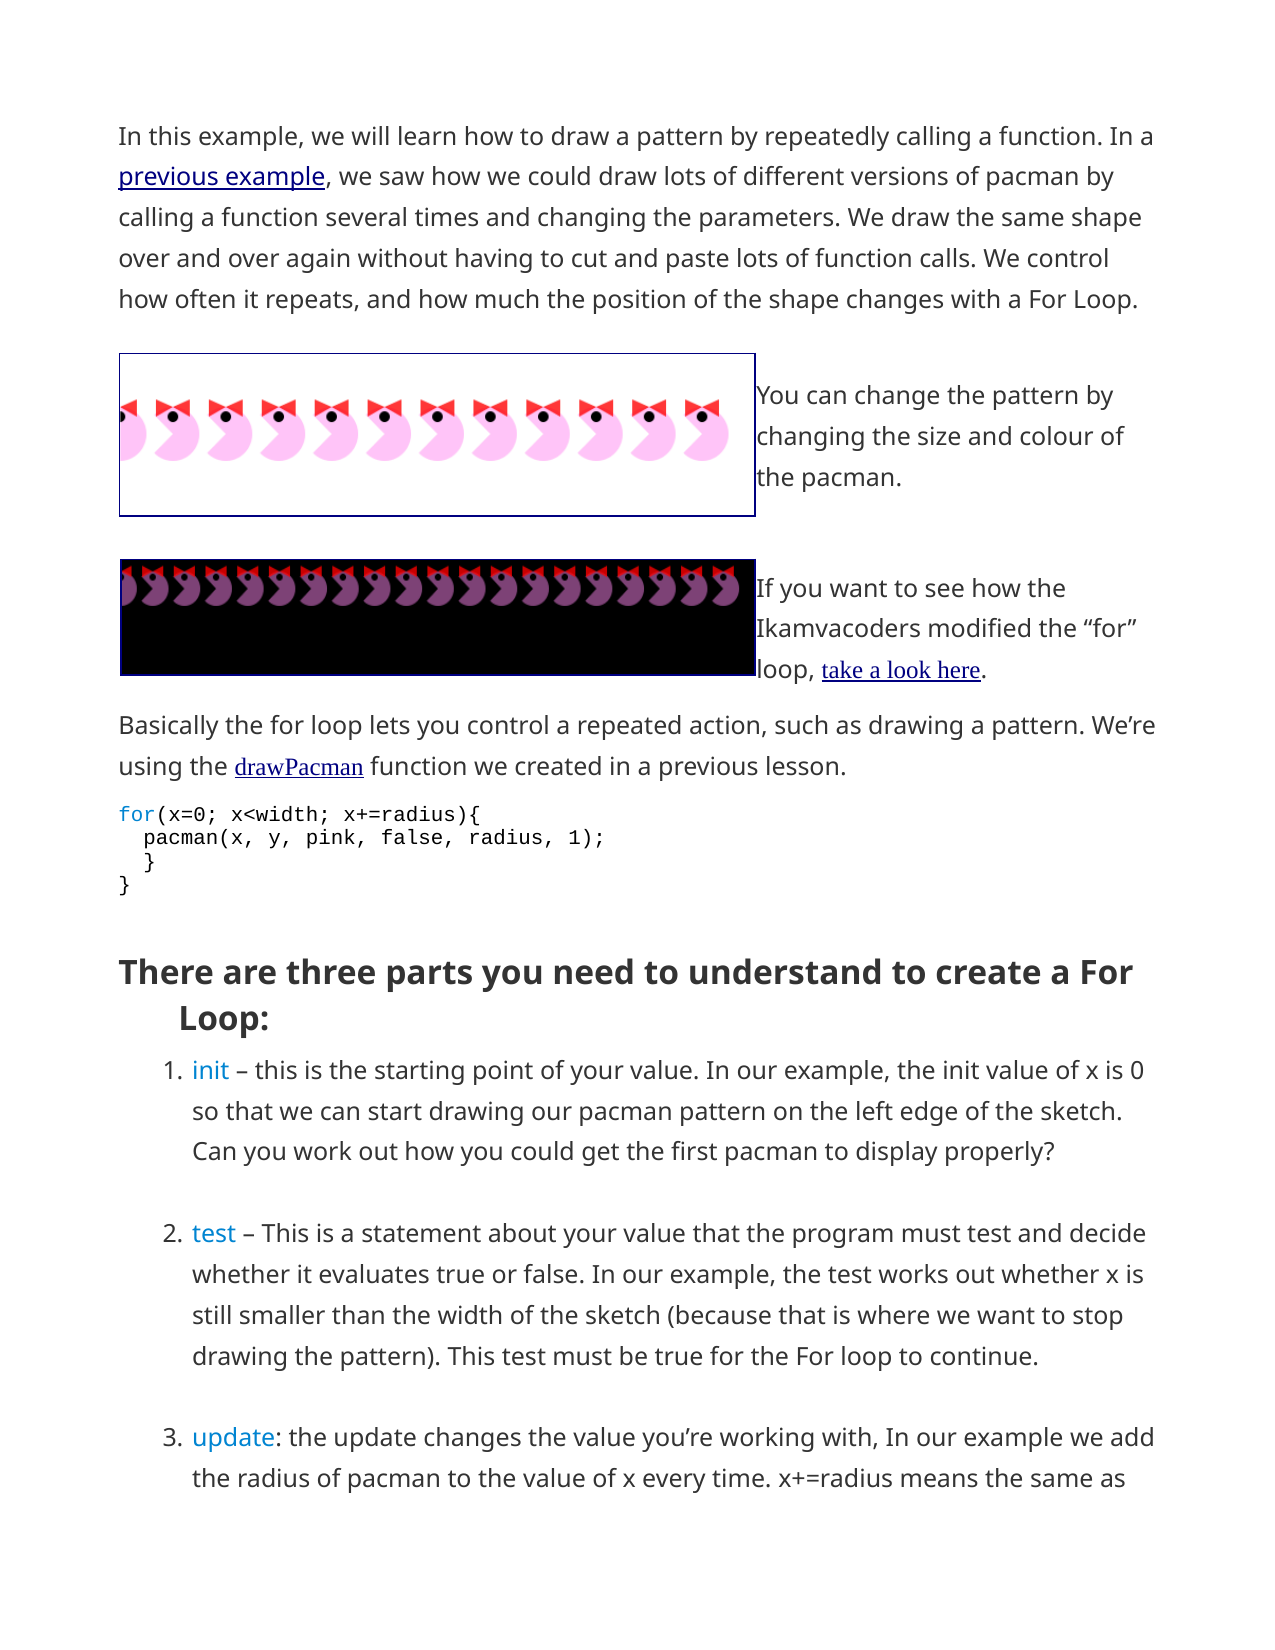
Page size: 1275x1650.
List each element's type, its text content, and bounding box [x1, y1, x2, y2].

text In this example, we will learn how to draw a pattern by repeatedly calling a function. In a previous example, we saw how we could draw lots of different versions of pacman by calling a function several times and changing the parameters. We draw the same shape over and over again without having to cut and paste lots of function calls. We control how often it repeats, and how much the position of the shape changes with a For Loop. [118, 118, 1157, 316]
subtitle There are three parts you need to understand to create a For Loop: [118, 948, 1157, 1040]
text If you want to see how the Ikamvacoders modified the “for” loop, take a look here. [118, 570, 1157, 686]
text } [118, 874, 1157, 898]
text pacman(x, y, pink, false, radius, 1); [118, 827, 1157, 851]
list test – This is a statement about your value that the program must test and decide whether it evaluates true or false. In our example, the test works out whether x is still smaller than the width of the sketch (because that is where we want to stop drawing the pattern). This test must be true for the For loop to continue. [162, 1216, 1157, 1372]
picture [120, 354, 754, 515]
text Basically the for loop lets you control a repeated action, such as drawing a pattern. We’re using the drawPacman function we created in a previous lesson. [118, 707, 1157, 782]
picture [122, 560, 754, 674]
text } [118, 851, 1157, 874]
text for(x=0; x<width; x+=radius){ [118, 803, 1157, 827]
list update: the update changes the value you’re working with, In our example we add the radius of pacman to the value of x every time. x+=radius means the same as [162, 1420, 1157, 1495]
list init – this is the starting point of your value. In our example, the init value of x is 0 so that we can start drawing our pacman pattern on the left edge of the sketch. Can you work out how you could get the first pacman to display properly? [162, 1052, 1157, 1168]
text You can change the pattern by changing the size and colour of the pacman. [118, 337, 1157, 354]
